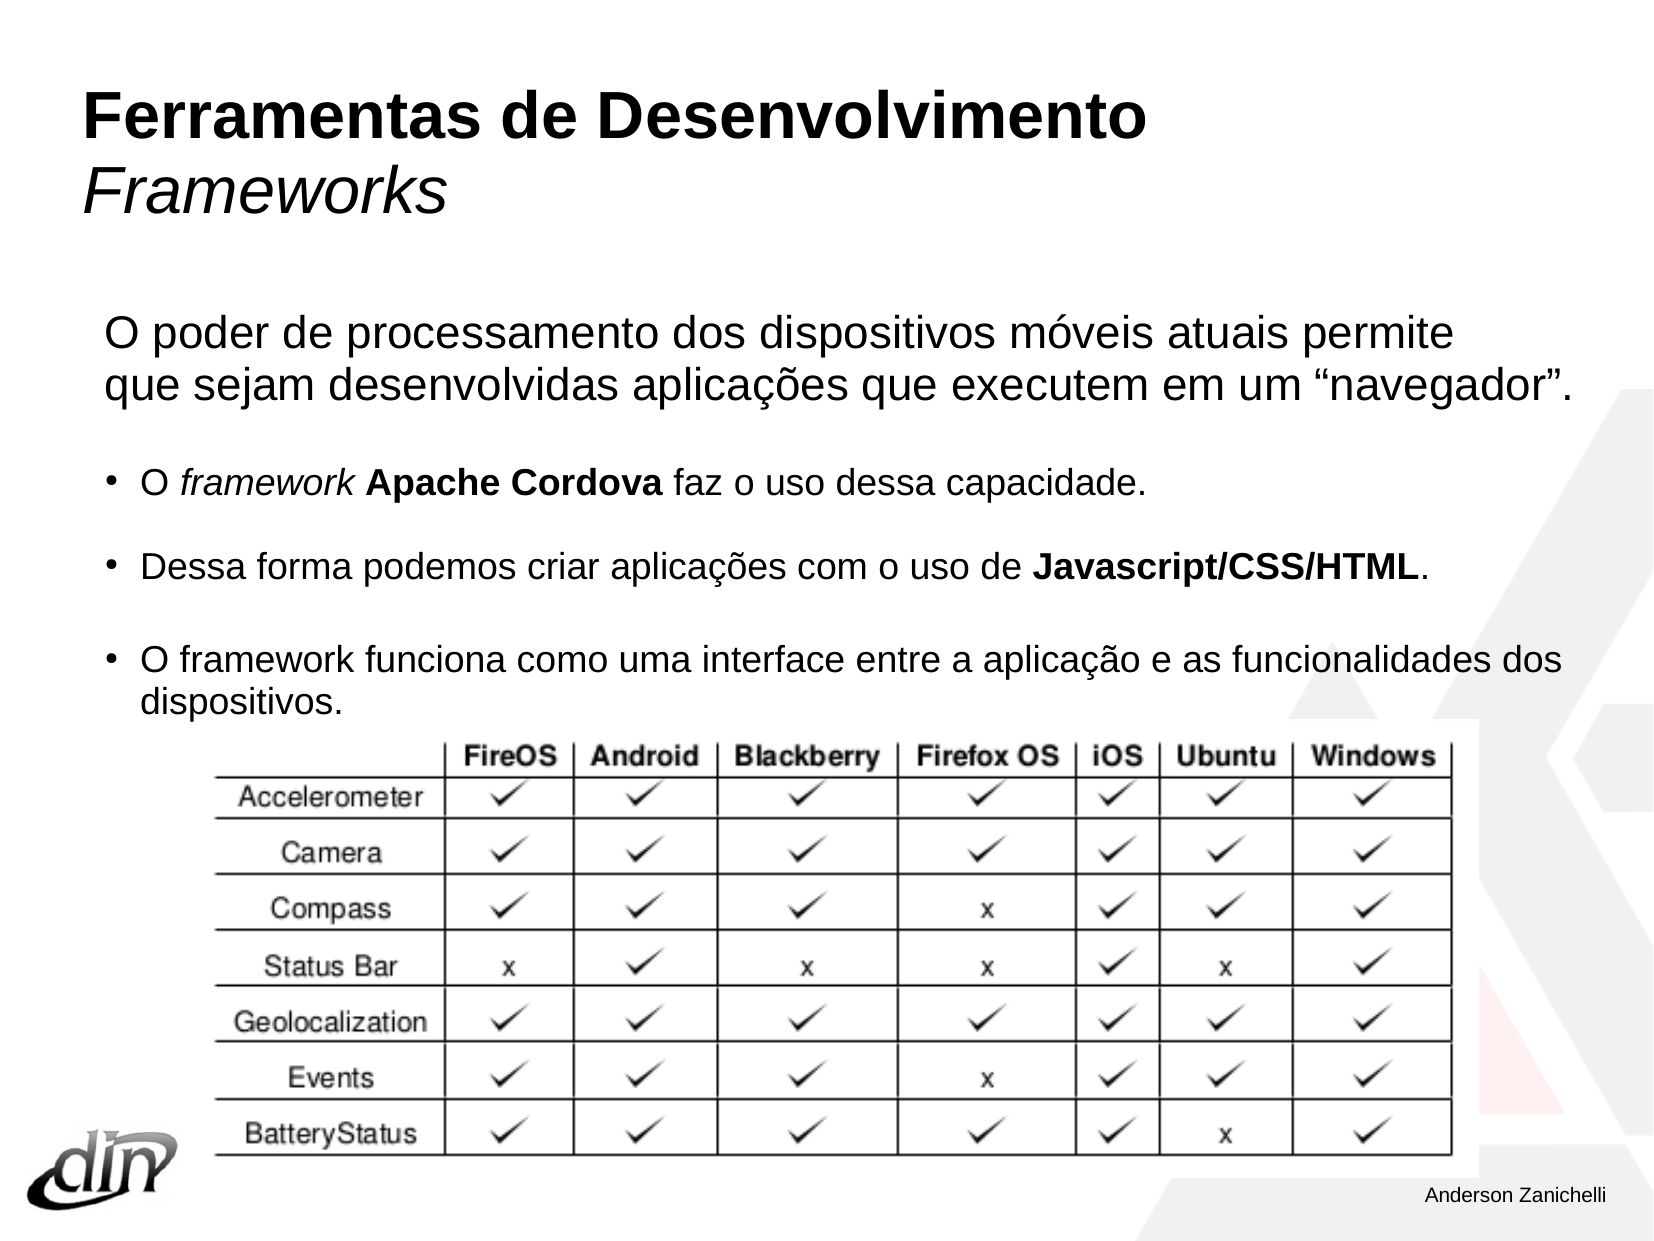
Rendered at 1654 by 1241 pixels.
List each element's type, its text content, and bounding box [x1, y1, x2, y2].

text_box Anderson Zanichelli [1410, 1176, 1633, 1216]
picture [202, 389, 1654, 1241]
text_box O poder de processamento dos dispositivos móveis atuais permite que sejam desenvolvidas aplicações que executem em um “navegador”. O framework Apache Cordova faz o uso dessa capacidade. Dessa forma podemos criar aplicações com o uso de Javascript/CSS/HTML. O framework funciona como uma interface entre a aplicação e as funcionalidades dos dispositivos. [90, 300, 1591, 730]
picture [23, 1124, 181, 1214]
title Ferramentas de Desenvolvimento Frameworks [82, 49, 1571, 257]
